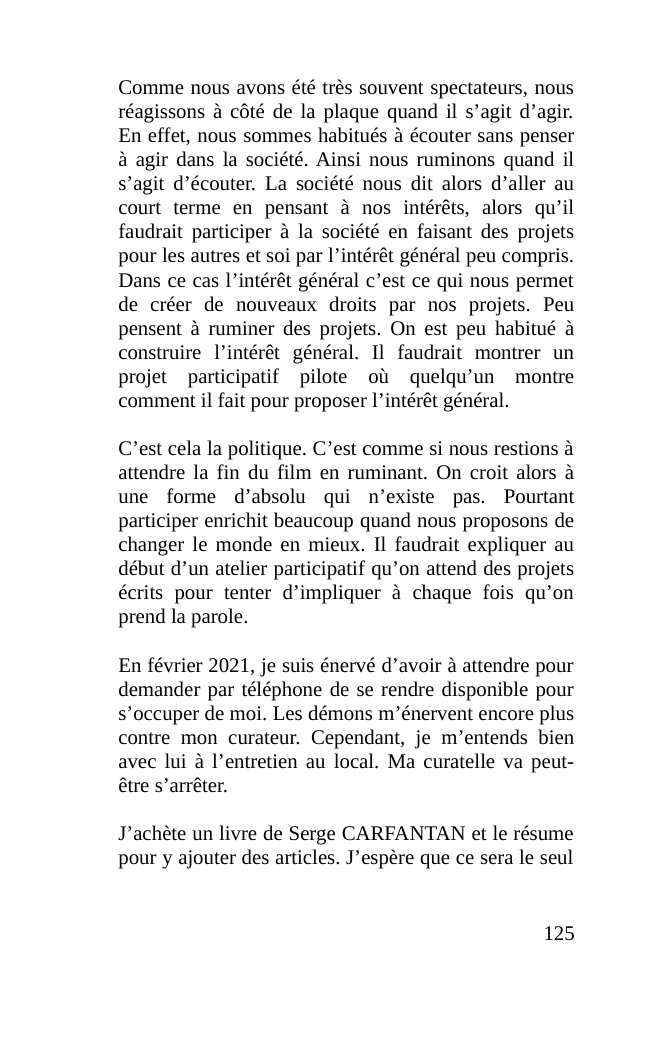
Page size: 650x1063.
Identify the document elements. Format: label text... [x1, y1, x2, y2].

text J’achète un livre de Serge CARFANTAN et le résume pour y ajouter des articles. J’espère que ce sera le seul [118, 821, 574, 869]
text En février 2021, je suis énervé d’avoir à attendre pour demander par téléphone de se rendre disponible pour s’occuper de moi. Les démons m’énervent encore plus contre mon curateur. Cependant, je m’entends bien avec lui à l’entretien au local. Ma curatelle va peut-être s’arrêter. [118, 652, 574, 797]
text Comme nous avons été très souvent spectateurs, nous réagissons à côté de la plaque quand il s’agit d’agir. En effet, nous sommes habitués à écouter sans penser à agir dans la société. Ainsi nous ruminons quand il s’agit d’écouter. La société nous dit alors d’aller au court terme en pensant à nos intérêts, alors qu’il faudrait participer à la société en faisant des projets pour les autres et soi par l’intérêt général peu compris. Dans ce cas l’intérêt général c’est ce qui nous permet de créer de nouveaux droits par nos projets. Peu pensent à ruminer des projets. On est peu habitué à construire l’intérêt général. Il faudrait montrer un projet participatif pilote où quelqu’un montre comment il fait pour proposer l’intérêt général. [118, 75, 574, 412]
text C’est cela la politique. C’est comme si nous restions à attendre la fin du film en ruminant. On croit alors à une forme d’absolu qui n’existe pas. Pourtant participer enrichit beaucoup quand nous proposons de changer le monde en mieux. Il faudrait expliquer au début d’un atelier participatif qu’on attend des projets écrits pour tenter d’impliquer à chaque fois qu’on prend la parole. [118, 436, 574, 628]
